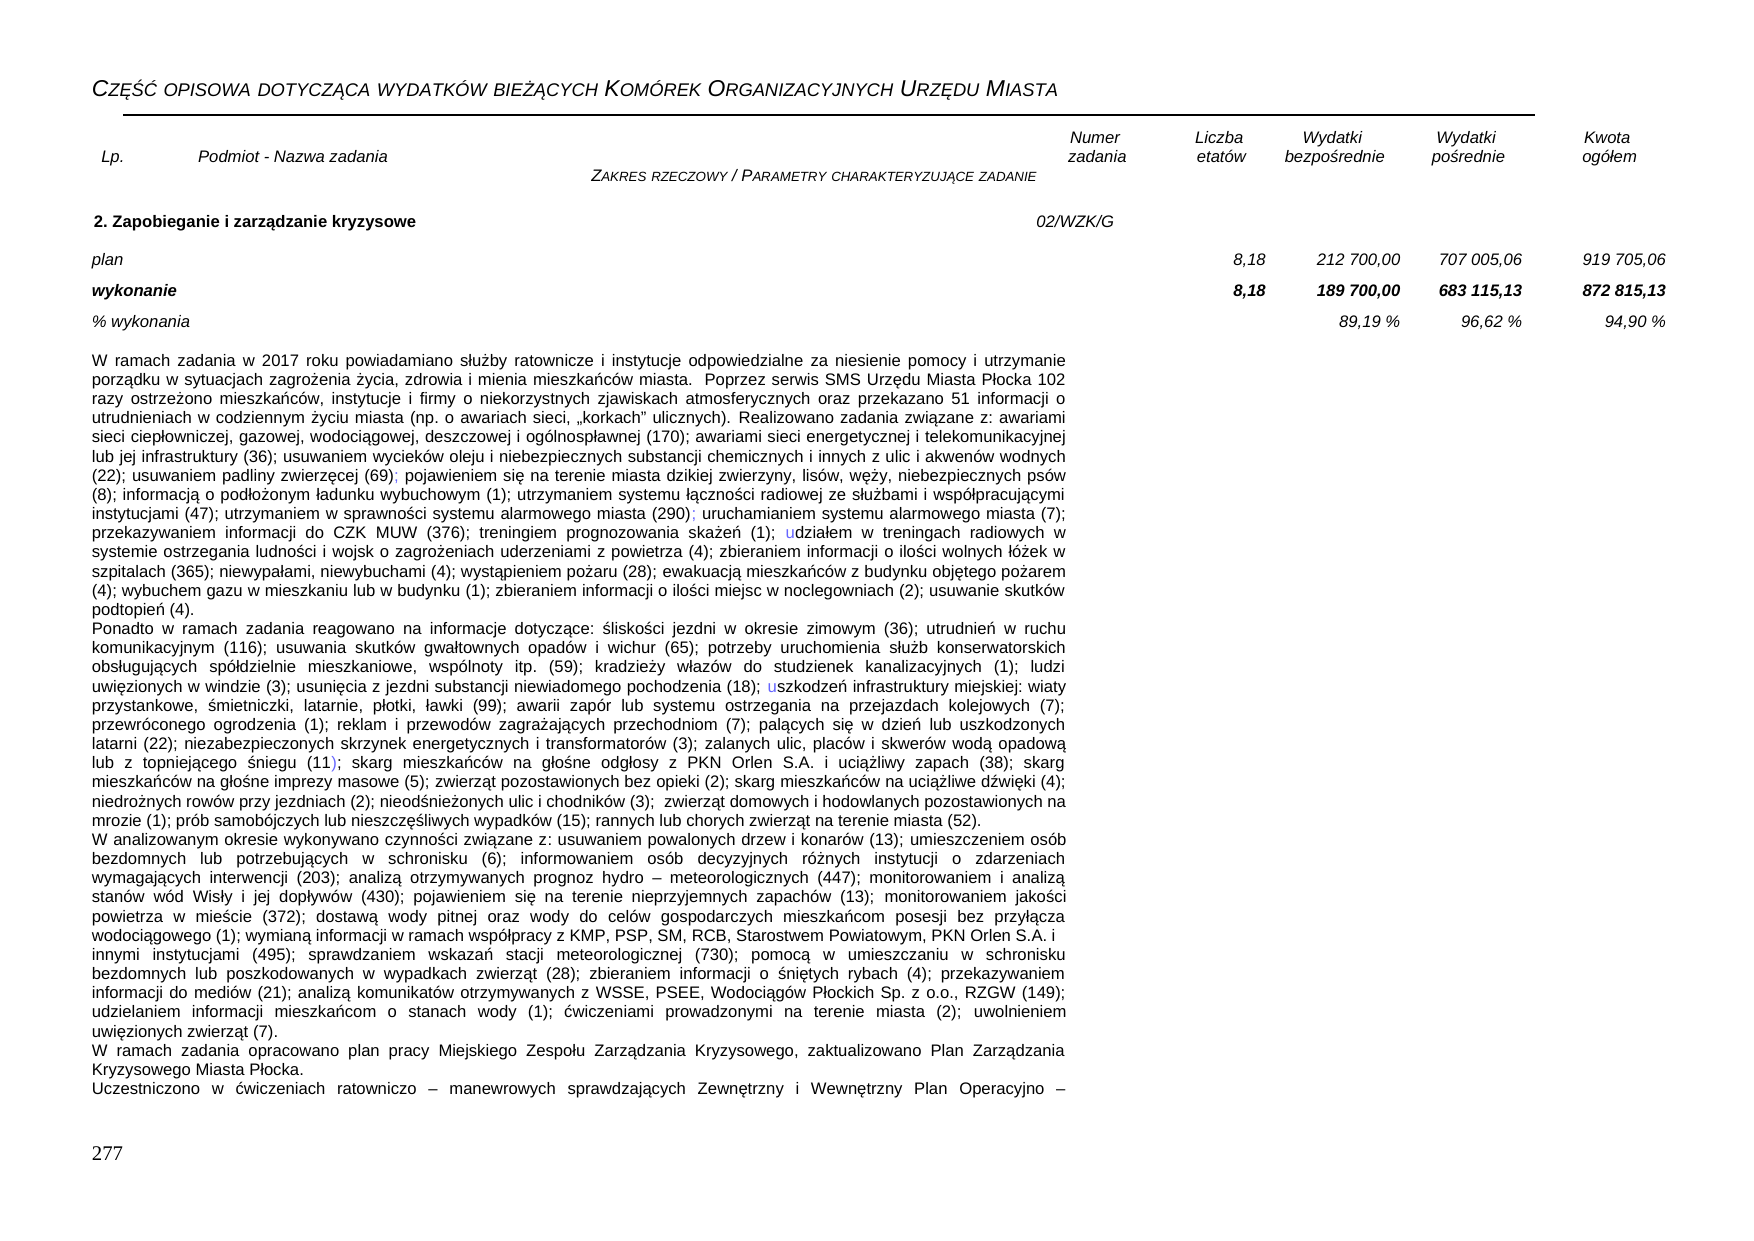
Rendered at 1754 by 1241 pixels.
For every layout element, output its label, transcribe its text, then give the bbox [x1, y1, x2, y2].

text W ramach zadania opracowano plan pracy Miejskiego Zespołu Zarządzania Kryzysowego, zaktualizowano Plan Zarządzania Kryzysowego Miasta Płocka. [92, 1041, 1065, 1079]
text Uczestniczono w ćwiczeniach ratowniczo – manewrowych sprawdzających Zewnętrzny i Wewnętrzny Plan Operacyjno – [92, 1079, 1066, 1098]
text 2. Zapobieganie i zarządzanie kryzysowe 02/WZK/G [94, 212, 1685, 231]
text Ponadto w ramach zadania reagowano na informacje dotyczące: śliskości jezdni w okresie zimowym (36); utrudnień w ruchu komunikacyjnym (116); usuwania skutków gwałtownych opadów i wichur (65); potrzeby uruchomienia służb konserwatorskich obsługujących spółdzielnie mieszkaniowe, wspólnoty itp. (59); kradzieży włazów do studzienek kanalizacyjnych (1); ludzi uwięzionych w windzie (3); usunięcia z jezdni substancji niewiadomego pochodzenia (18); uszkodzeń infrastruktury miejskiej: wiaty przystankowe, śmietniczki, latarnie, płotki, ławki (99); awarii zapór lub systemu ostrzegania na przejazdach kolejowych (7); przewróconego ogrodzenia (1); reklam i przewodów zagrażających przechodniom (7); palących się w dzień lub uszkodzonych latarni (22); niezabezpieczonych skrzynek energetycznych i transformatorów (3); zalanych ulic, placów i skwerów wodą opadową lub z topniejącego śniegu (11); skarg mieszkańców na głośne odgłosy z PKN Orlen S.A. i uciążliwy zapach (38); skarg mieszkańców na głośne imprezy masowe (5); zwierząt pozostawionych bez opieki (2); skarg mieszkańców na uciążliwe dźwięki (4); niedrożnych rowów przy jezdniach (2); nieodśnieżonych ulic i chodników (3); zwierząt domowych i hodowlanych pozostawionych na mrozie (1); prób samobójczych lub nieszczęśliwych wypadków (15); rannych lub chorych zwierząt na terenie miasta (52). [92, 619, 1066, 830]
text innymi instytucjami (495); sprawdzaniem wskazań stacji meteorologicznej (730); pomocą w umieszczaniu w schronisku bezdomnych lub poszkodowanych w wypadkach zwierząt (28); zbieraniem informacji o śniętych rybach (4); przekazywaniem informacji do mediów (21); analizą komunikatów otrzymywanych z WSSE, PSEE, Wodociągów Płockich Sp. z o.o., RZGW (149); udzielaniem informacji mieszkańcom o stanach wody (1); ćwiczeniami prowadzonymi na terenie miasta (2); uwolnieniem uwięzionych zwierząt (7). [92, 945, 1066, 1041]
text wykonanie 8,18 189 700,00 683 115,13 872 815,13 [92, 281, 1685, 300]
text % wykonania 89,19 % 96,62 % 94,90 % [92, 312, 1685, 331]
text plan 8,18 212 700,00 707 005,06 919 705,06 [92, 250, 1685, 269]
text W ramach zadania w 2017 roku powiadamiano służby ratownicze i instytucje odpowiedzialne za niesienie pomocy i utrzymanie porządku w sytuacjach zagrożenia życia, zdrowia i mienia mieszkańców miasta. Poprzez serwis SMS Urzędu Miasta Płocka 102 razy ostrzeżono mieszkańców, instytucje i firmy o niekorzystnych zjawiskach atmosferycznych oraz przekazano 51 informacji o utrudnieniach w codziennym życiu miasta (np. o awariach sieci, „korkach” ulicznych). Realizowano zadania związane z: awariami sieci ciepłowniczej, gazowej, wodociągowej, deszczowej i ogólnospławnej (170); awariami sieci energetycznej i telekomunikacyjnej lub jej infrastruktury (36); usuwaniem wycieków oleju i niebezpiecznych substancji chemicznych i innych z ulic i akwenów wodnych (22); usuwaniem padliny zwierzęcej (69); pojawieniem się na terenie miasta dzikiej zwierzyny, lisów, węży, niebezpiecznych psów (8); informacją o podłożonym ładunku wybuchowym (1); utrzymaniem systemu łączności radiowej ze służbami i współpracującymi instytucjami (47); utrzymaniem w sprawności systemu alarmowego miasta (290); uruchamianiem systemu alarmowego miasta (7); przekazywaniem informacji do CZK MUW (376); treningiem prognozowania skażeń (1); udziałem w treningach radiowych w systemie ostrzegania ludności i wojsk o zagrożeniach uderzeniami z powietrza (4); zbieraniem informacji o ilości wolnych łóżek w szpitalach (365); niewypałami, niewybuchami (4); wystąpieniem pożaru (28); ewakuacją mieszkańców z budynku objętego pożarem (4); wybuchem gazu w mieszkaniu lub w budynku (1); zbieraniem informacji o ilości miejsc w noclegowniach (2); usuwanie skutków podtopień (4). [92, 351, 1066, 619]
text W analizowanym okresie wykonywano czynności związane z: usuwaniem powalonych drzew i konarów (13); umieszczeniem osób bezdomnych lub potrzebujących w schronisku (6); informowaniem osób decyzyjnych różnych instytucji o zdarzeniach wymagających interwencji (203); analizą otrzymywanych prognoz hydro – meteorologicznych (447); monitorowaniem i analizą stanów wód Wisły i jej dopływów (430); pojawieniem się na terenie nieprzyjemnych zapachów (13); monitorowaniem jakości powietrza w mieście (372); dostawą wody pitnej oraz wody do celów gospodarczych mieszkańcom posesji bez przyłącza wodociągowego (1); wymianą informacji w ramach współpracy z KMP, PSP, SM, RCB, Starostwem Powiatowym, PKN Orlen S.A. i [92, 830, 1066, 945]
